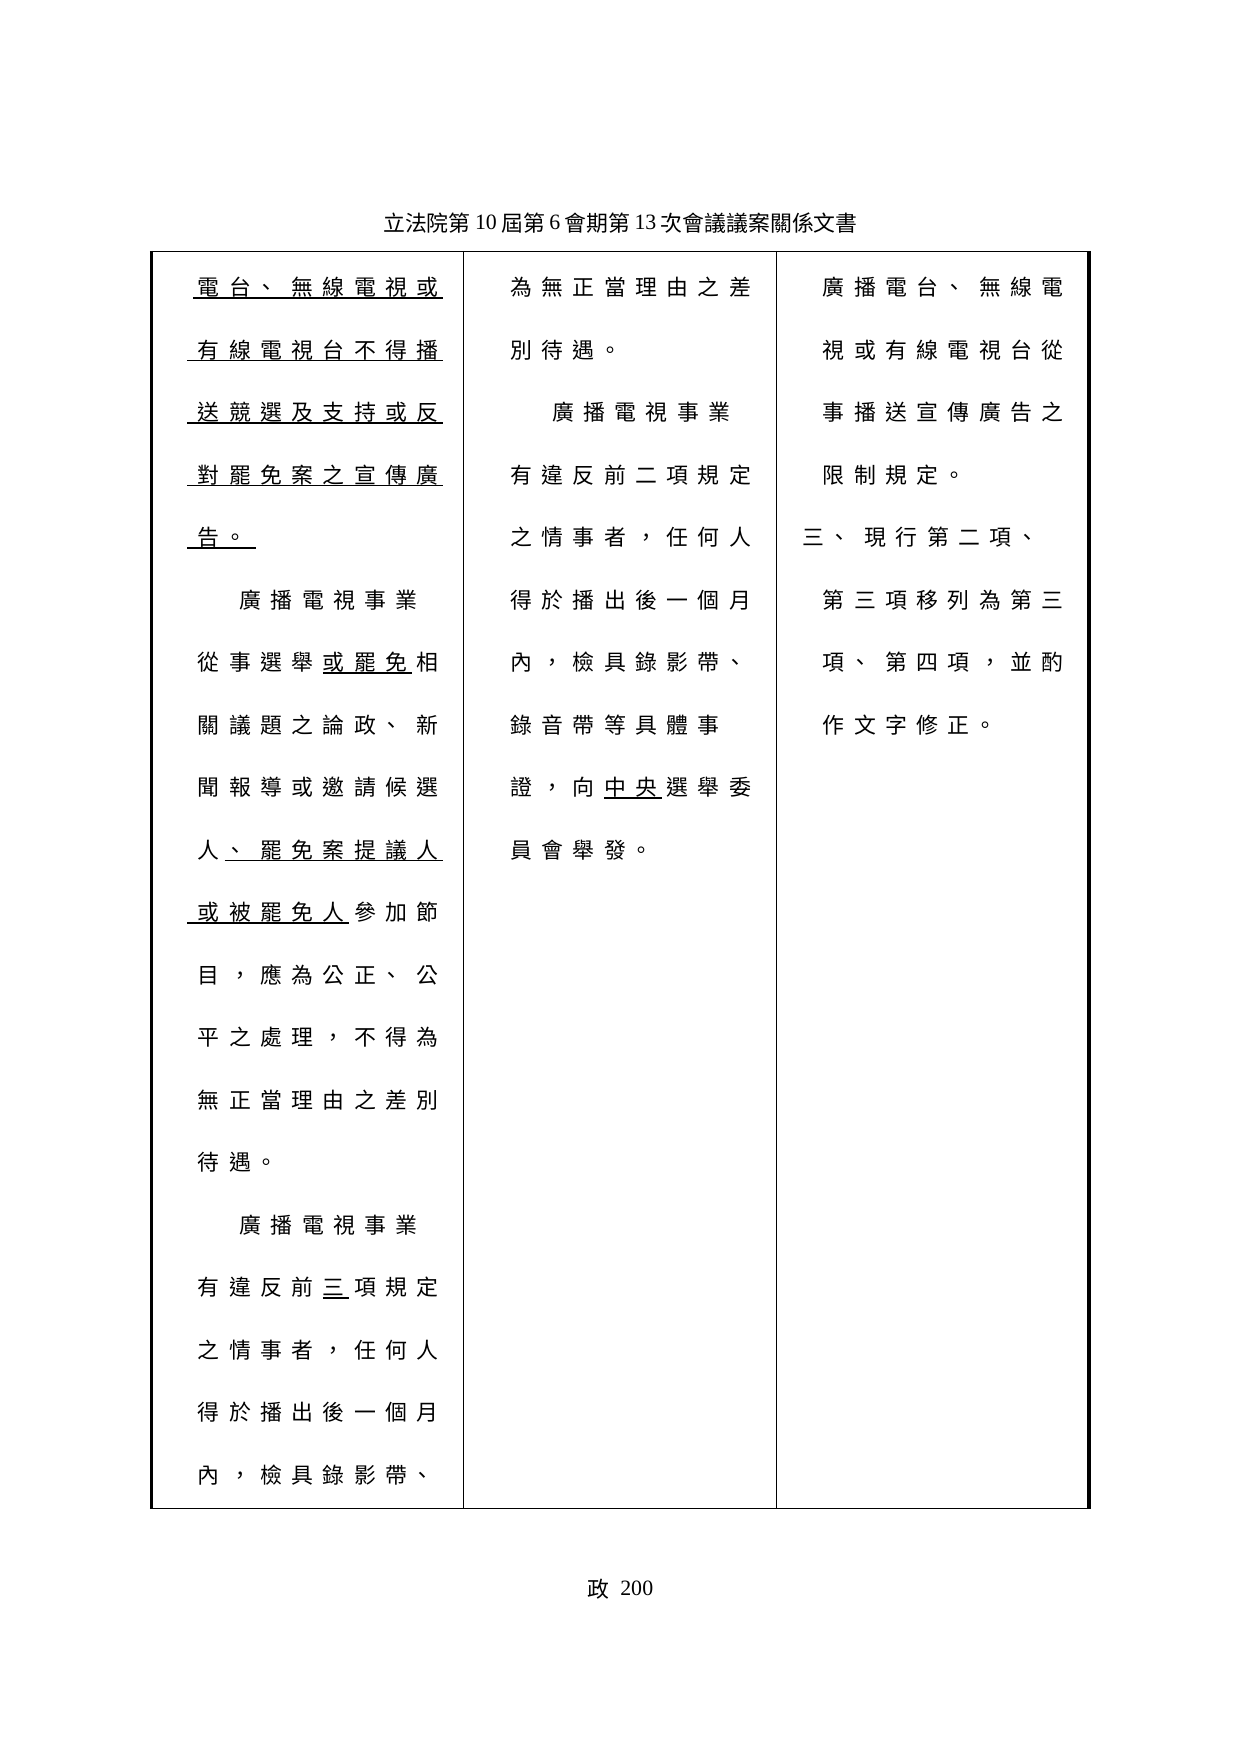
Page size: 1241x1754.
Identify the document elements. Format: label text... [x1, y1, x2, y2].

table_cell 電台、無線電視或有線電視台不得播送競選及支持或反對罷免案之宣傳廣告。 廣播電視事業從事選舉或罷免相關議題之論政、新聞報導或邀請候選人、罷免案提議人或被罷免人參加節目，應為公正、公平之處理，不得為無正當理由之差別待遇。 廣播電視事業有違反前三項規定之情事者，任何人得於播出後一個月內，檢具錄影帶、 [153, 252, 463, 1508]
table_cell 為無正當理由之差別待遇。 廣播電視事業有違反前二項規定之情事者，任何人得於播出後一個月內，檢具錄影帶、錄音帶等具體事證，向中央選舉委員會舉發。 [464, 252, 776, 1508]
table_cell 廣播電台、無線電視或有線電視台從事播送宣傳廣告之限制規定。 三、現行第二項、第三項移列為第三項、第四項，並酌作文字修正。 [777, 252, 1087, 1508]
